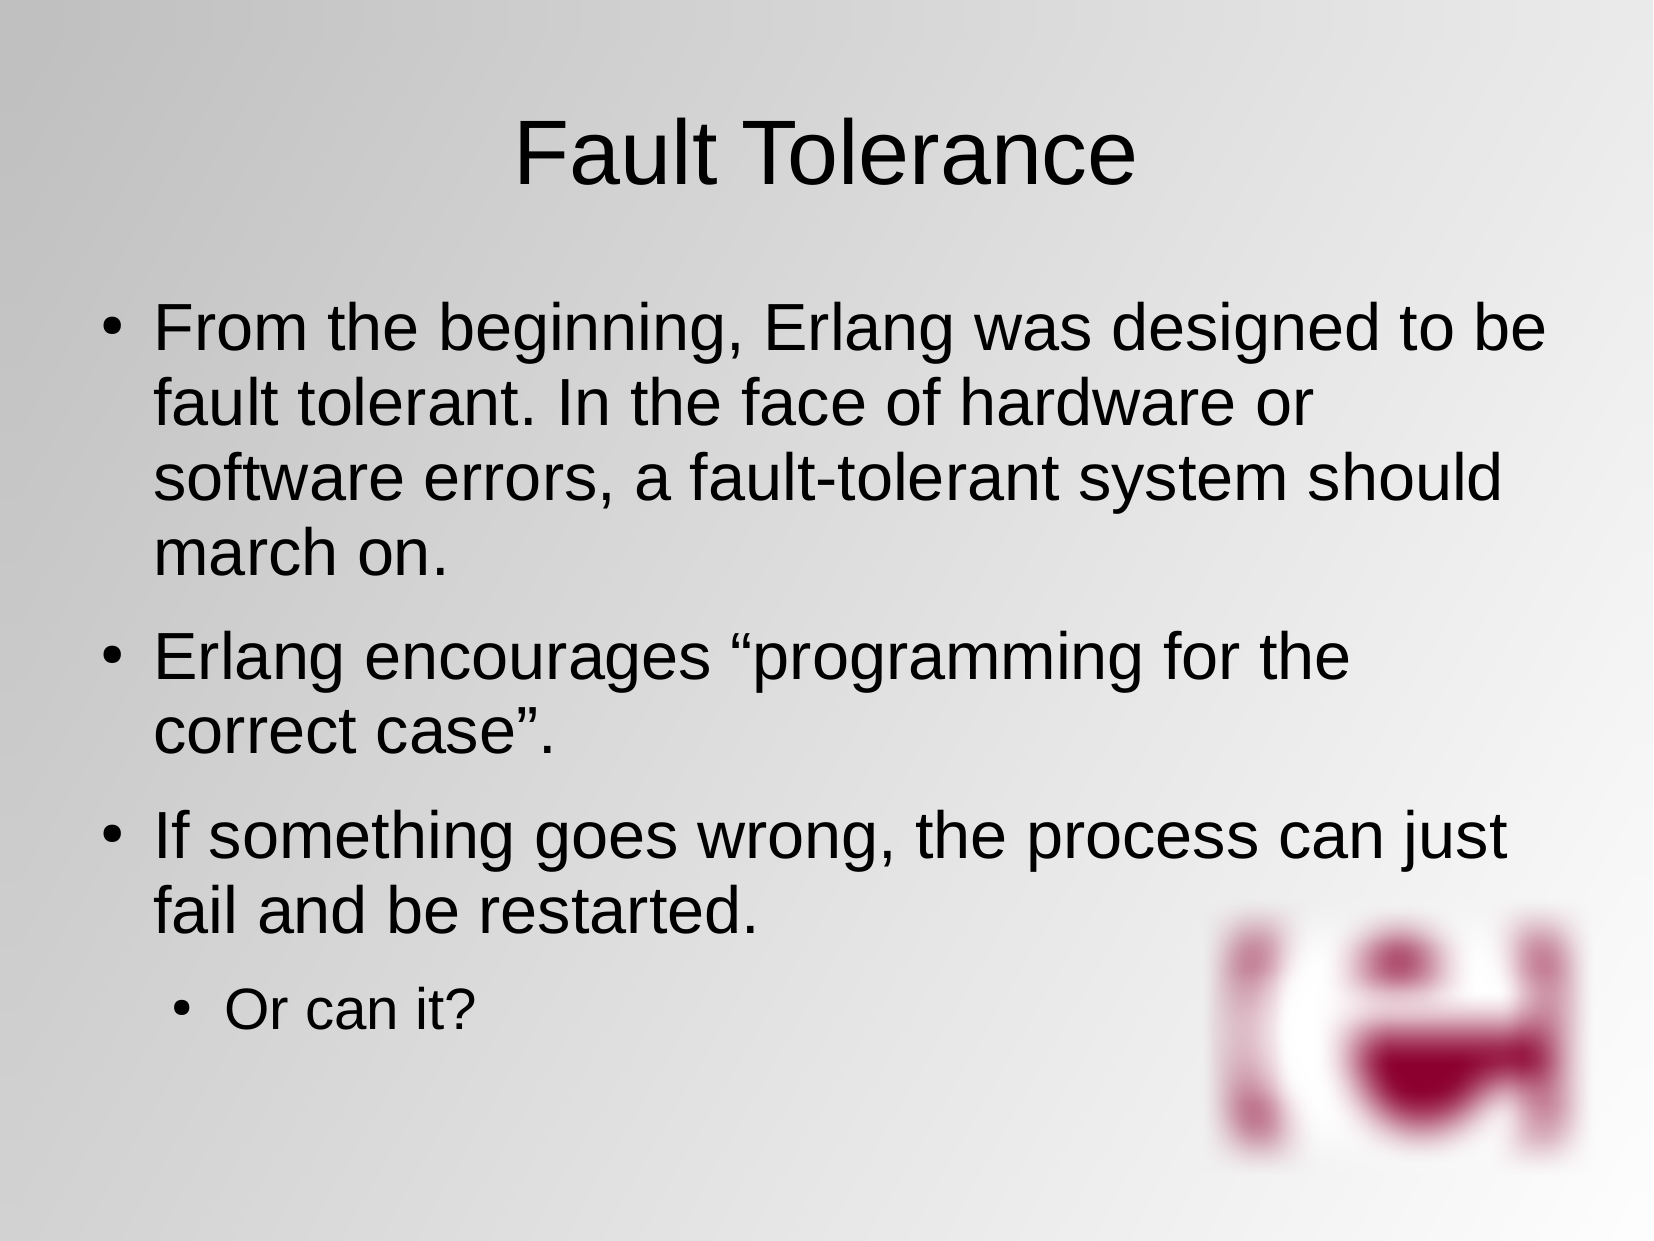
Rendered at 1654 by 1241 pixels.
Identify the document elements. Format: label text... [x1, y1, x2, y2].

title Fault Tolerance [82, 56, 1571, 250]
list From the beginning, Erlang was designed to be fault tolerant. In the face of hardware or software errors, a fault-tolerant system should march on. Erlang encourages “programming for the correct case”. If something goes wrong, the process can just fail and be restarted. Or can it? [82, 290, 1571, 1094]
picture [0, 0, 1654, 1241]
